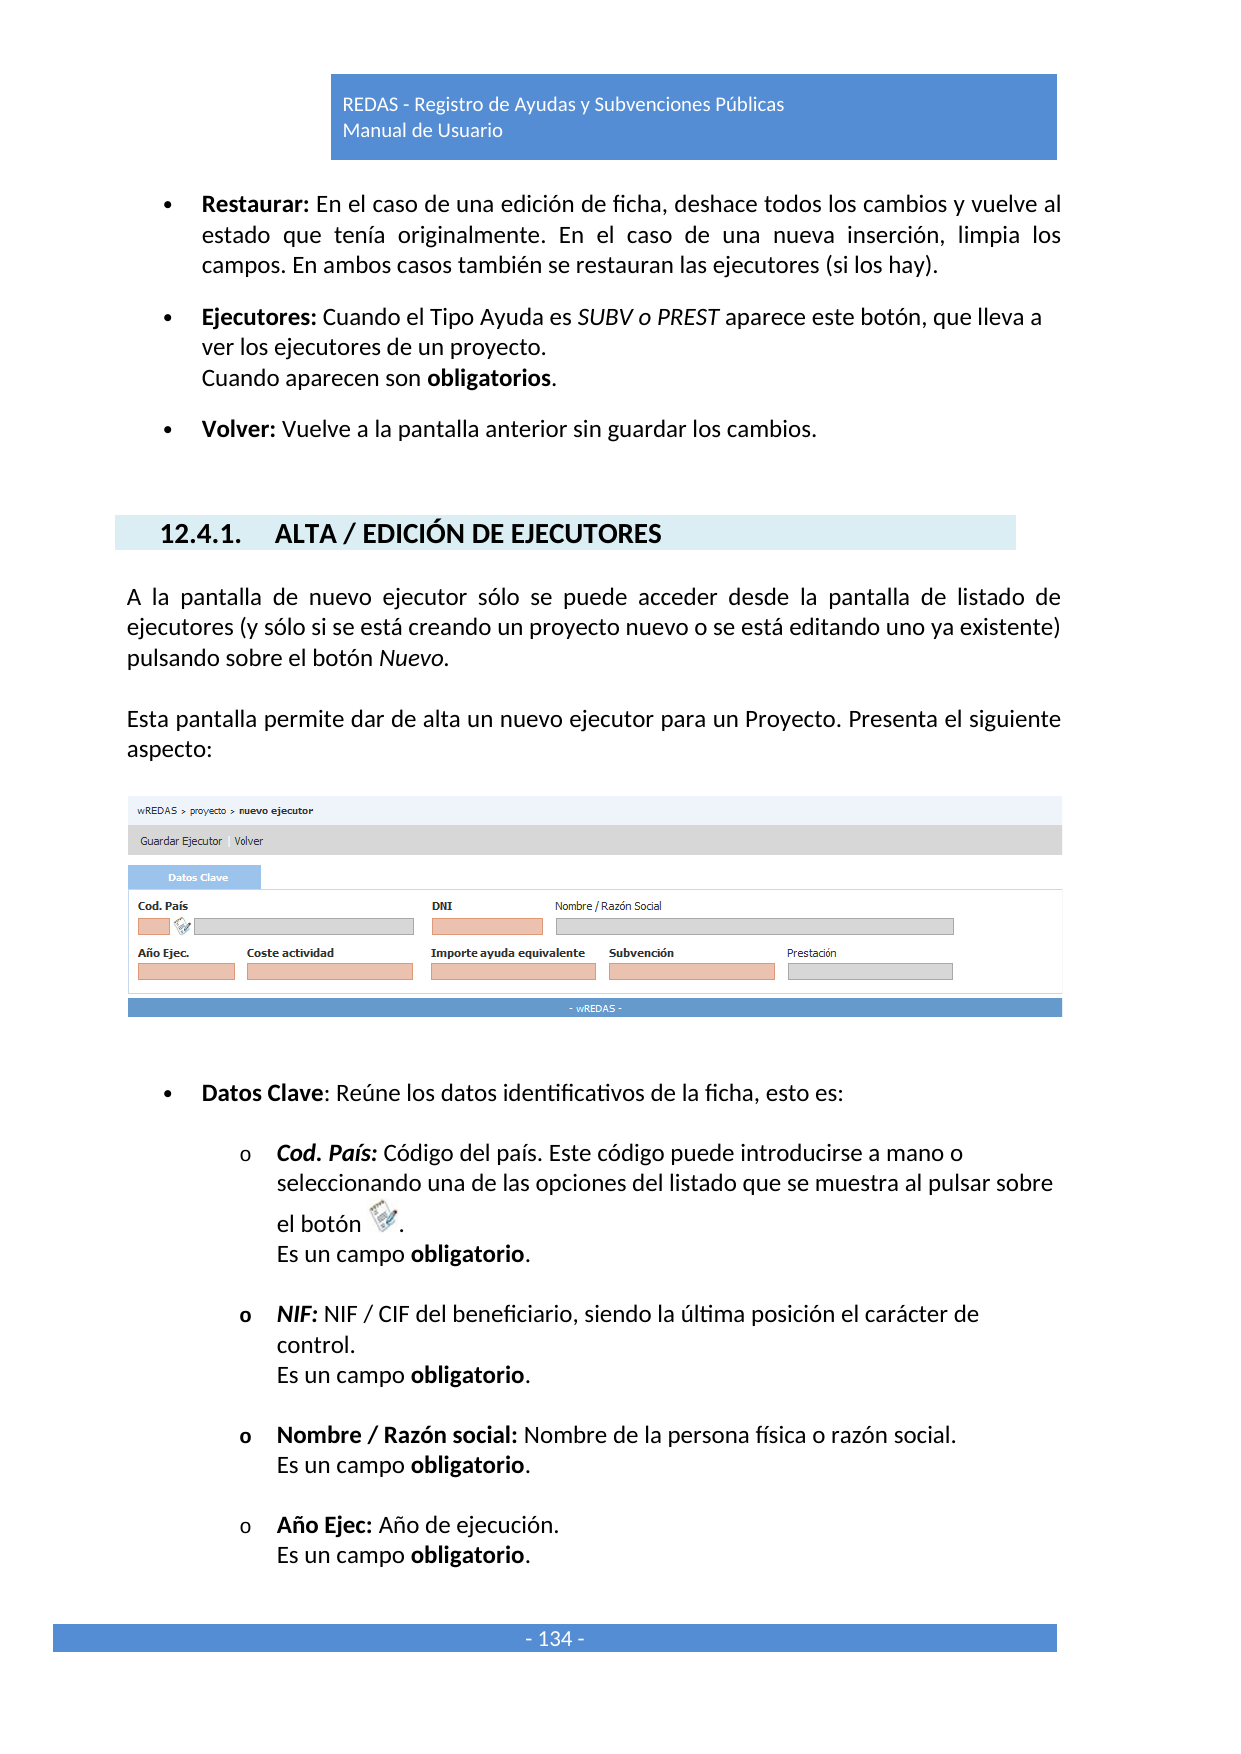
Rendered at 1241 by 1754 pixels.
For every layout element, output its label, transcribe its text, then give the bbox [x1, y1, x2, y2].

text Esta pantalla permite dar de alta un nuevo ejecutor para un Proyecto. Presenta el siguiente aspecto: [127, 703, 1062, 764]
list Volver: Vuelve a la pantalla anterior sin guardar los cambios. [164, 413, 1062, 443]
picture [126, 794, 1063, 1017]
list Restaurar: En el caso de una edición de ficha, deshace todos los cambios y vuelve al estado que tenía originalmente. En el caso de una nueva inserción, limpia los campos. En ambos casos también se restauran las ejecutores (si los hay). [164, 188, 1062, 280]
text A la pantalla de nuevo ejecutor sólo se puede acceder desde la pantalla de listado de ejecutores (y sólo si se está creando un proyecto nuevo o se está editando uno ya existente) pulsando sobre el botón Nuevo. [127, 581, 1062, 672]
list Ejecutores: Cuando el Tipo Ayuda es SUBV o PREST aparece este botón, que lleva a ver los ejecutores de un proyecto. Cuando aparecen son obligatorios. [164, 301, 1062, 392]
list Año Ejec: Año de ejecución. Es un campo obligatorio. [239, 1509, 1062, 1570]
table_header 12.4.1. ALTA / EDICIÓN DE EJECUTORES [115, 515, 1016, 550]
picture [367, 1198, 399, 1233]
list Cod. País: Código del país. Este código puede introducirse a mano o seleccionando una de las opciones del listado que se muestra al pulsar sobre el botón . Es un campo obligatorio. [239, 1137, 1062, 1269]
list Nombre / Razón social: Nombre de la persona física o razón social. Es un campo obligatorio. [239, 1419, 1062, 1480]
list NIF: NIF / CIF del beneficiario, siendo la última posición el carácter de control. Es un campo obligatorio. [239, 1298, 1062, 1390]
list Datos Clave: Reúne los datos identificativos de la ficha, esto es: [164, 1077, 1062, 1108]
